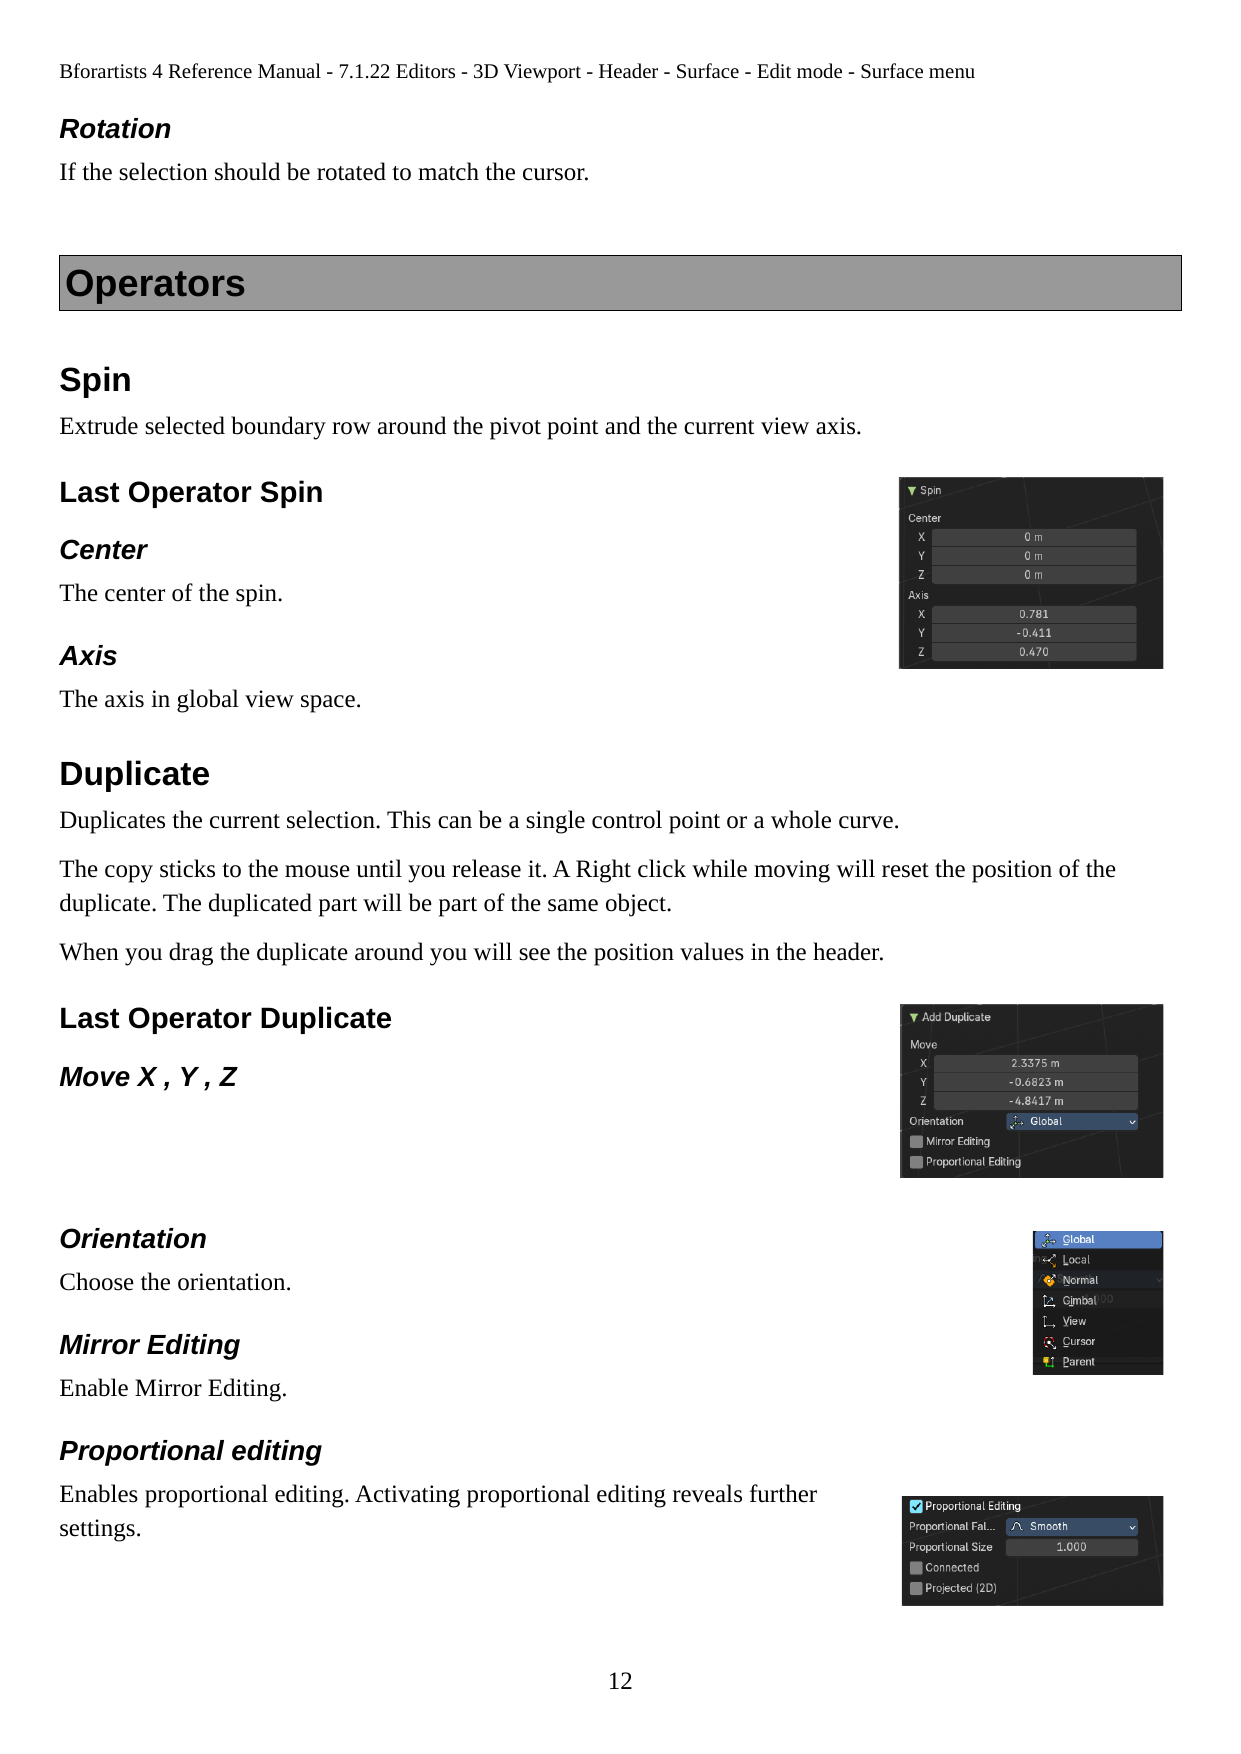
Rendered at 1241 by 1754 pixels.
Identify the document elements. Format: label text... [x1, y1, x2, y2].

subtitle Mirror Editing [59, 1328, 1032, 1360]
subtitle [1164, 1328, 1181, 1360]
subtitle Proportional editing [59, 1434, 1181, 1466]
subtitle Orientation [59, 1222, 1181, 1254]
subtitle Move X , Y , Z [59, 1060, 900, 1092]
subtitle Duplicate [59, 754, 1181, 792]
subtitle Center [59, 533, 898, 565]
text The axis in global view space. [59, 684, 1181, 713]
table_header Operators [60, 256, 1181, 310]
subtitle [1164, 1060, 1181, 1092]
subtitle Last Operator Spin [59, 475, 1181, 508]
subtitle Rotation [59, 113, 1181, 144]
text [1164, 1267, 1181, 1296]
text The center of the spin. [59, 578, 898, 607]
text Choose the orientation. [59, 1267, 1032, 1296]
text Enables proportional editing. Activating proportional editing reveals further settings. [59, 1479, 1181, 1542]
text [1164, 578, 1181, 607]
picture [898, 477, 1164, 669]
subtitle Axis [59, 639, 1181, 671]
picture [900, 1004, 1164, 1178]
text Extrude selected boundary row around the pivot point and the current view axis. [59, 411, 1181, 440]
text Enable Mirror Editing. [59, 1373, 1181, 1401]
text When you drag the duplicate around you will see the position values in the header. [59, 937, 1181, 966]
subtitle Spin [59, 360, 1181, 399]
picture [901, 1496, 1164, 1606]
text If the selection should be rotated to match the cursor. [59, 157, 1181, 186]
text The copy sticks to the mouse until you release it. A Right click while moving will reset the position of the duplicate. The duplicated part will be part of the same object. [59, 854, 1181, 917]
picture [1032, 1231, 1164, 1375]
subtitle Last Operator Duplicate [59, 1001, 1181, 1035]
subtitle [1164, 533, 1181, 565]
text Duplicates the current selection. This can be a single control point or a whole curve. [59, 805, 1181, 834]
